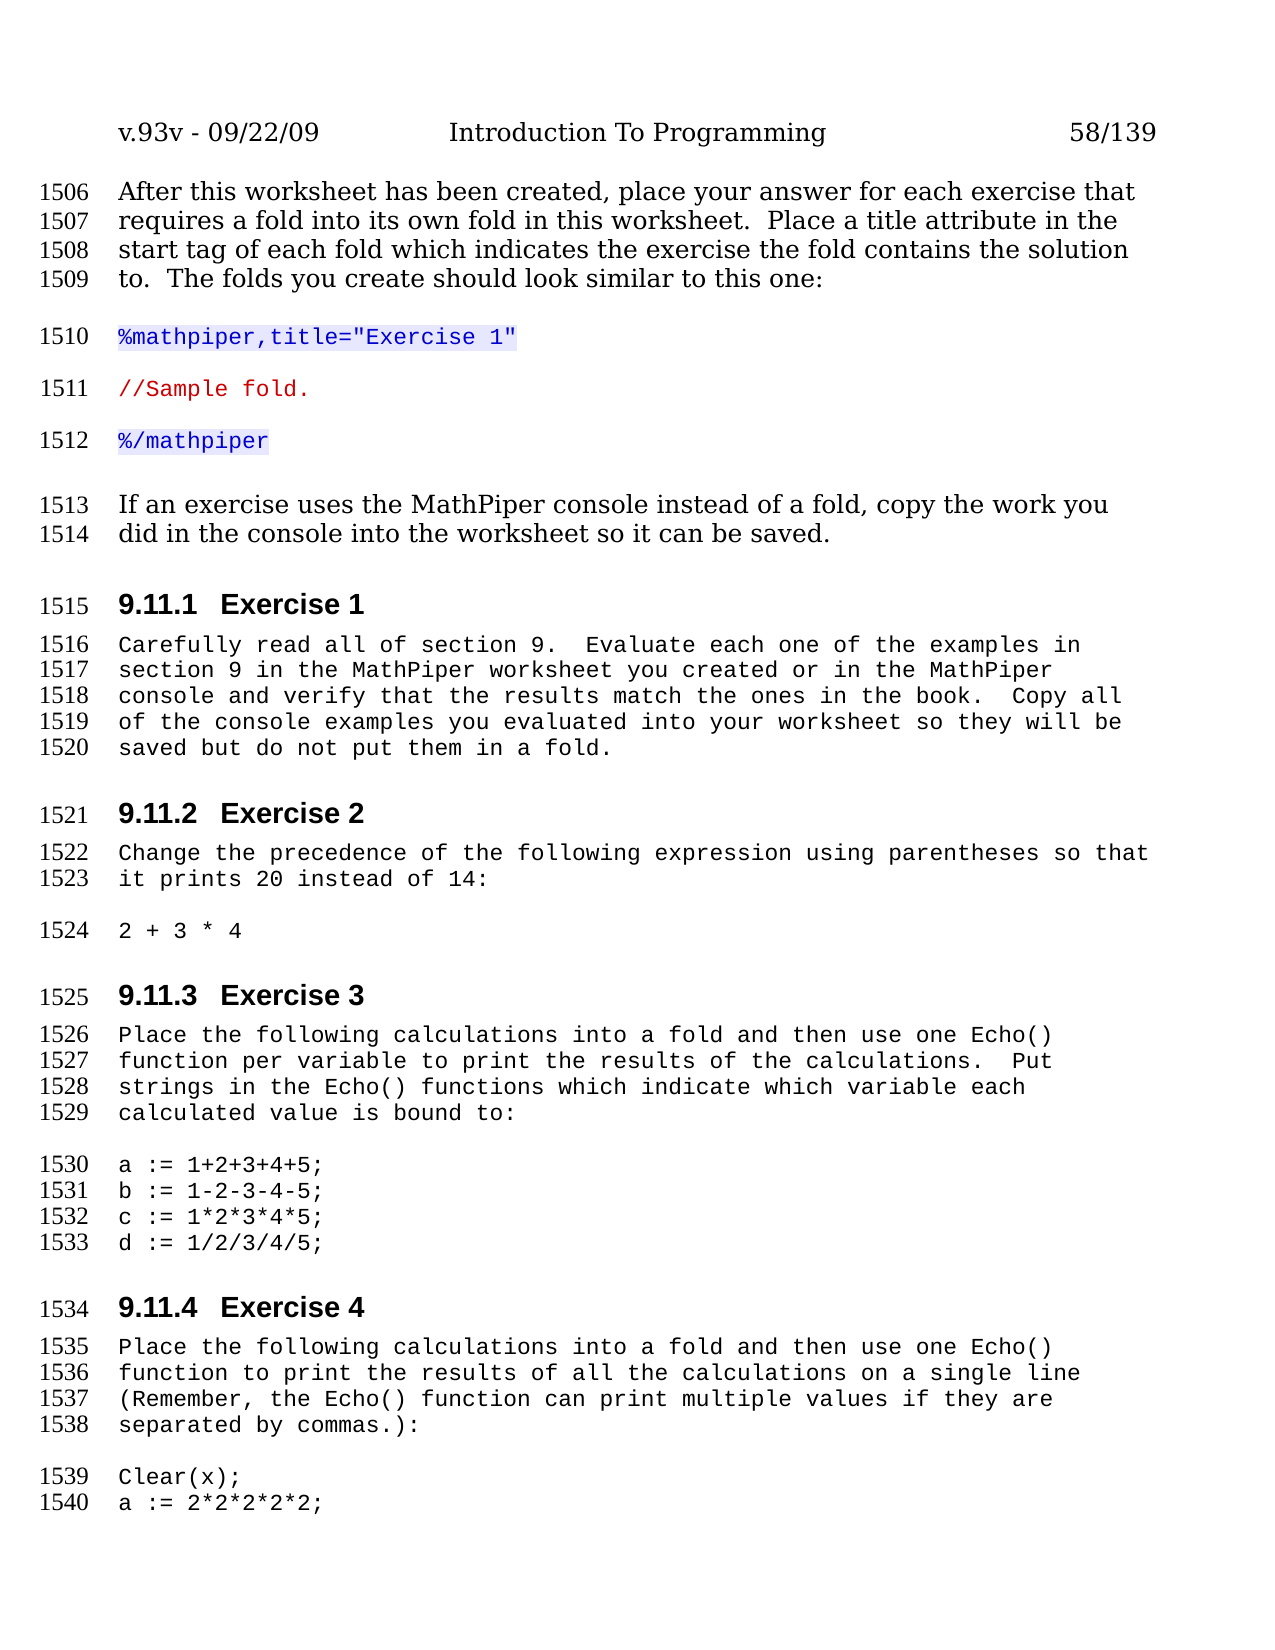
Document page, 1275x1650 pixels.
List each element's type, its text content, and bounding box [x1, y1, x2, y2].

subtitle Exercise 1 [118, 587, 1157, 621]
text After this worksheet has been created, place your answer for each exercise that requires a fold into its own fold in this worksheet. Place a title attribute in the start tag of each fold which indicates the exercise the fold contains the solution to. The folds you create should look similar to this one: [118, 177, 1157, 293]
text c := 1*2*3*4*5; [118, 1205, 1157, 1231]
subtitle Exercise 2 [118, 796, 1157, 829]
text Place the following calculations into a fold and then use one Echo() function per variable to print the results of the calculations. Put strings in the Echo() functions which indicate which variable each calculated value is bound to: [118, 1023, 1157, 1127]
text Change the precedence of the following expression using parentheses so that it prints 20 instead of 14: [118, 841, 1157, 893]
text Carefully read all of section 9. Evaluate each one of the examples in section 9 in the MathPiper worksheet you created or in the MathPiper console and verify that the results match the ones in the book. Copy all of the console examples you evaluated into your worksheet so they will be saved but do not put them in a fold. [118, 633, 1157, 763]
text Clear(x); [118, 1465, 1157, 1491]
text d := 1/2/3/4/5; [118, 1231, 1157, 1257]
subtitle Exercise 3 [118, 978, 1157, 1011]
text %/mathpiper [118, 429, 1157, 455]
text 2 + 3 * 4 [118, 919, 1157, 945]
text a := 1+2+3+4+5; [118, 1153, 1157, 1179]
text %mathpiper,title="Exercise 1" [118, 325, 1157, 351]
text a := 2*2*2*2*2; [118, 1491, 1157, 1517]
subtitle Exercise 4 [118, 1290, 1157, 1323]
text If an exercise uses the MathPiper console instead of a fold, copy the work you did in the console into the worksheet so it can be saved. [118, 490, 1157, 548]
text //Sample fold. [118, 377, 1157, 403]
text Place the following calculations into a fold and then use one Echo() function to print the results of all the calculations on a single line (Remember, the Echo() function can print multiple values if they are separated by commas.): [118, 1335, 1157, 1439]
text b := 1-2-3-4-5; [118, 1179, 1157, 1205]
